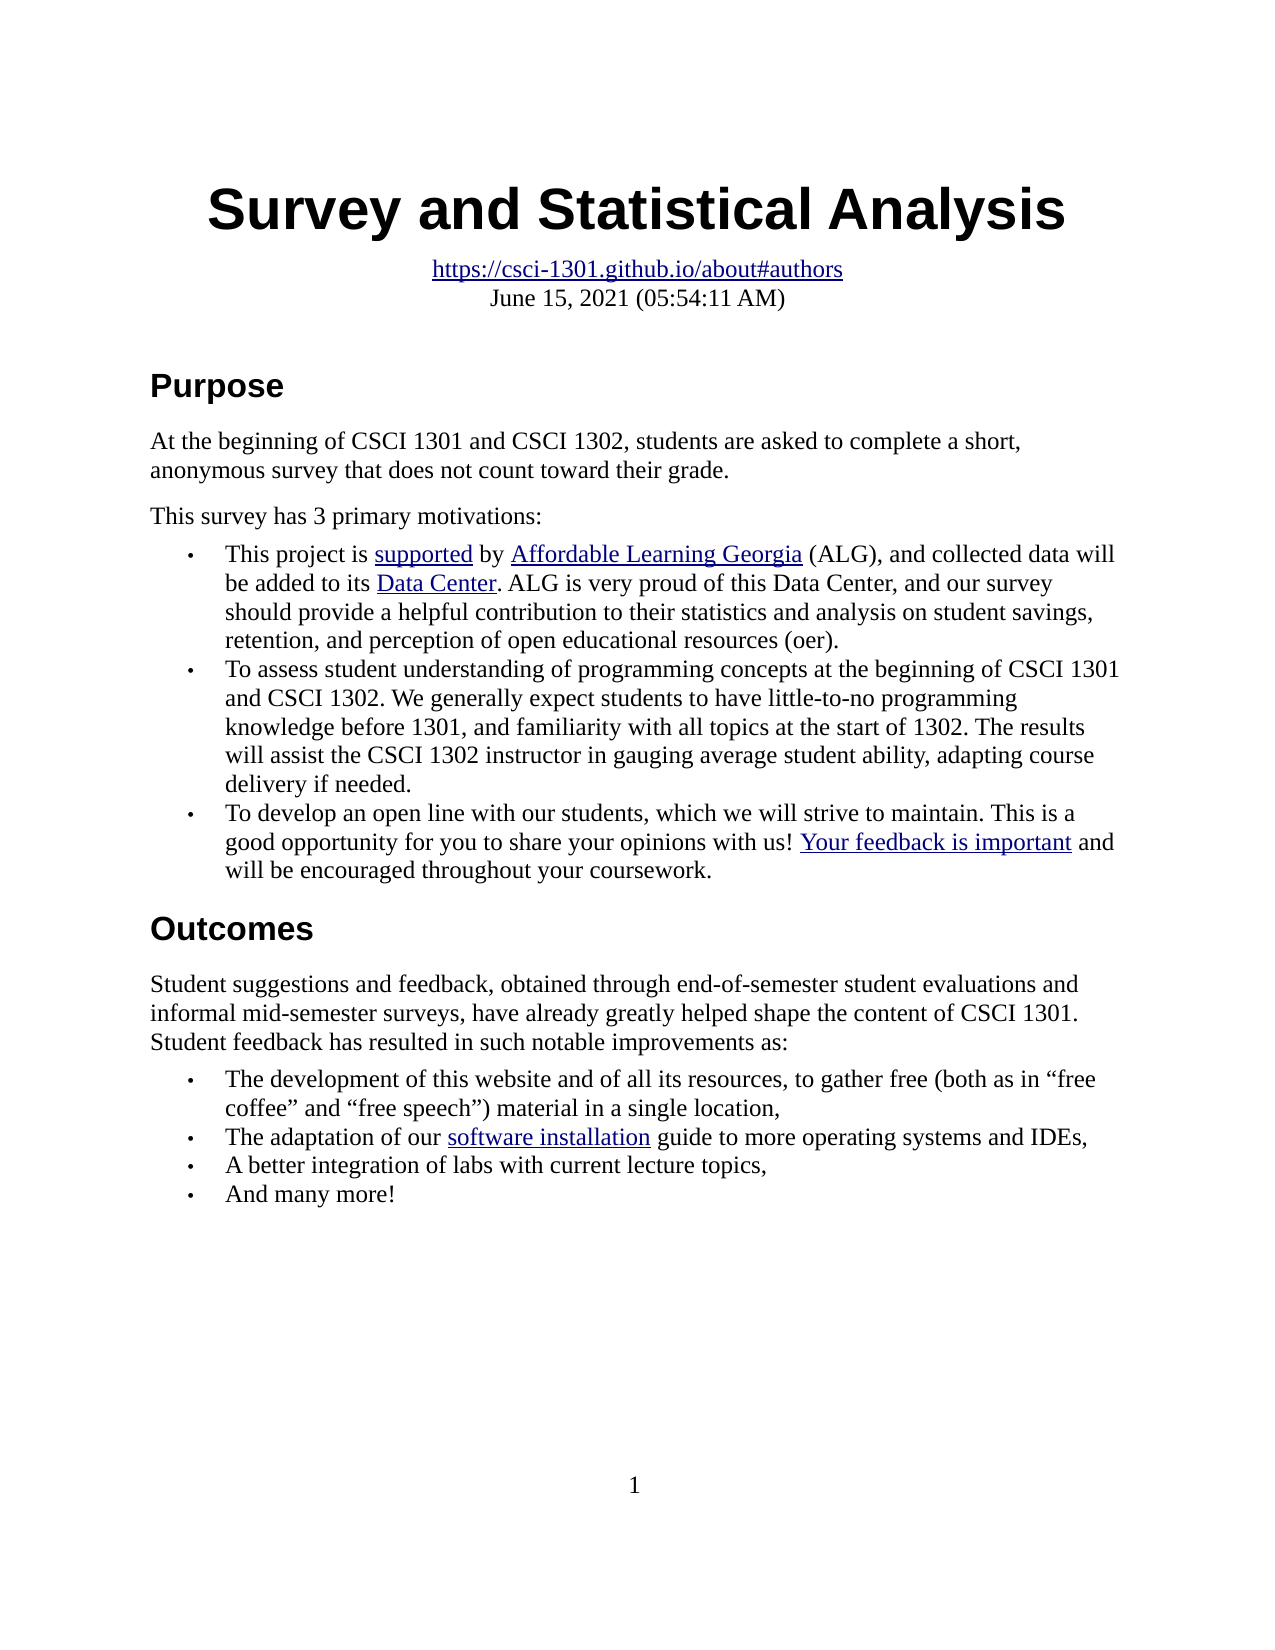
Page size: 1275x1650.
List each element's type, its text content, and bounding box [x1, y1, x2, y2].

list The adaptation of our software installation guide to more operating systems and IDEs, [187, 1122, 1125, 1151]
title Survey and Statistical Analysis [150, 175, 1125, 242]
list This project is supported by Affordable Learning Georgia (ALG), and collected data will be added to its Data Center. ALG is very proud of this Data Center, and our survey should provide a helpful contribution to their statistics and analysis on student savings, retention, and perception of open educational resources (oer). [187, 539, 1125, 654]
subtitle Outcomes [150, 909, 1125, 948]
subtitle Purpose [150, 366, 1125, 404]
list And many more! [187, 1179, 1125, 1208]
list The development of this website and of all its resources, to gather free (both as in “free coffee” and “free speech”) material in a single location, [187, 1064, 1125, 1122]
list To develop an open line with our students, which we will strive to maintain. This is a good opportunity for you to share your opinions with us! Your feedback is important and will be encouraged throughout your coursework. [187, 798, 1125, 884]
list A better integration of labs with current lecture topics, [187, 1151, 1125, 1179]
text June 15, 2021 (05:54:11 AM) [150, 283, 1125, 312]
text This survey has 3 primary motivations: [150, 501, 1125, 530]
text https://csci-1301.github.io/about#authors [150, 254, 1125, 283]
text At the beginning of CSCI 1301 and CSCI 1302, students are asked to complete a short, anonymous survey that does not count toward their grade. [150, 426, 1125, 483]
text Student suggestions and feedback, obtained through end-of-semester student evaluations and informal mid-semester surveys, have already greatly helped shape the content of CSCI 1301. Student feedback has resulted in such notable improvements as: [150, 969, 1125, 1055]
list To assess student understanding of programming concepts at the beginning of CSCI 1301 and CSCI 1302. We generally expect students to have little-to-no programming knowledge before 1301, and familiarity with all topics at the start of 1302. The results will assist the CSCI 1302 instructor in gauging average student ability, adapting course delivery if needed. [187, 654, 1125, 798]
